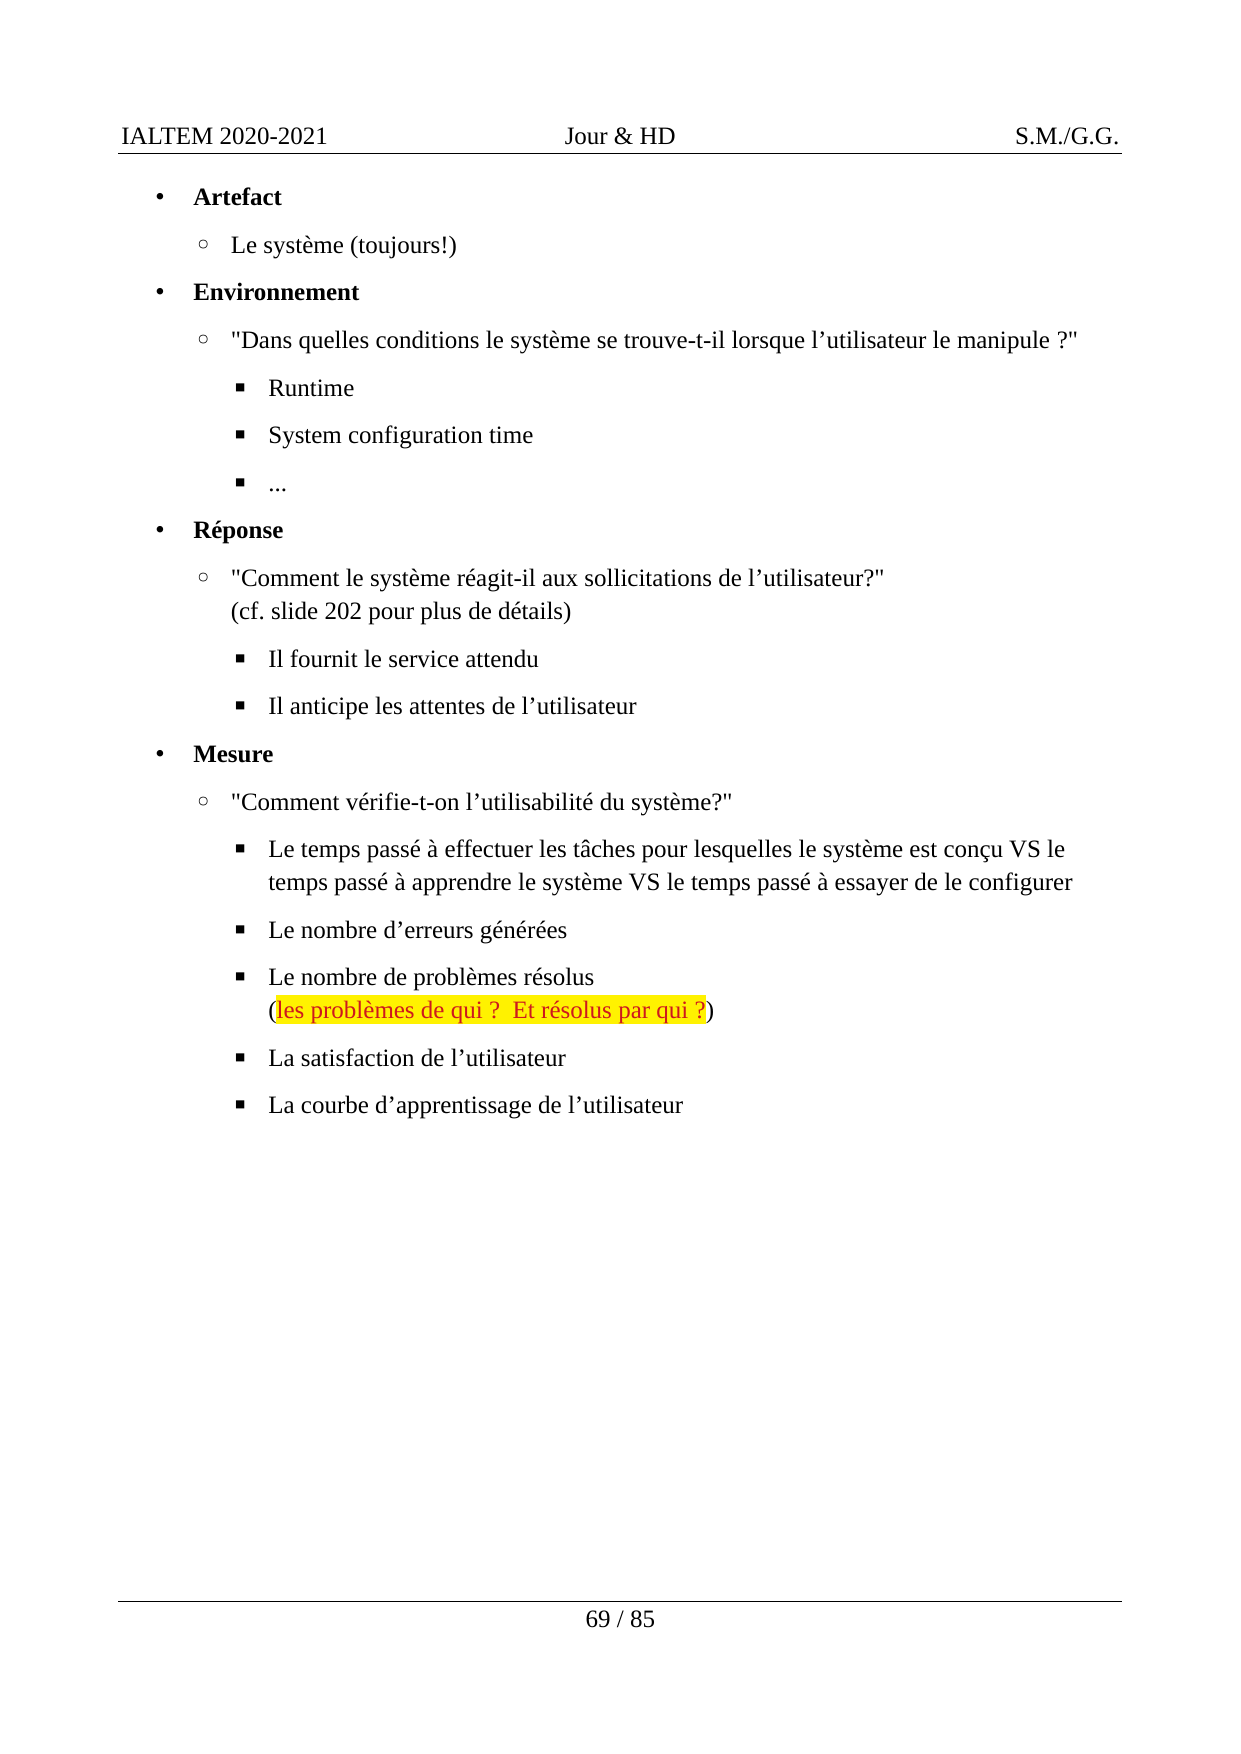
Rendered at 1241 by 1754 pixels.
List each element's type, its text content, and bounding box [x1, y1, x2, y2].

list System configuration time [231, 420, 1122, 449]
list Le temps passé à effectuer les tâches pour lesquelles le système est conçu VS le temps passé à apprendre le système VS le temps passé à essayer de le configurer [231, 834, 1122, 896]
list Artefact [156, 182, 1122, 211]
list Le nombre d’erreurs générées [231, 915, 1122, 943]
list Réponse [156, 516, 1122, 544]
list La courbe d’apprentissage de l’utilisateur [231, 1091, 1122, 1119]
list Le système (toujours!) [193, 230, 1122, 259]
list "Dans quelles conditions le système se trouve-t-il lorsque l’utilisateur le manipule ?" [193, 325, 1122, 354]
list Le nombre de problèmes résolus (les problèmes de qui ? Et résolus par qui ?) [231, 962, 1122, 1024]
list Mesure [156, 739, 1122, 768]
list La satisfaction de l’utilisateur [231, 1043, 1122, 1072]
list Il anticipe les attentes de l’utilisateur [231, 691, 1122, 720]
list Runtime [231, 373, 1122, 401]
list Il fournit le service attendu [231, 644, 1122, 672]
list Environnement [156, 277, 1122, 306]
list "Comment vérifie-t-on l’utilisabilité du système?" [193, 787, 1122, 815]
list "Comment le système réagit-il aux sollicitations de l’utilisateur?" (cf. slide 202 pour plus de détails) [193, 563, 1122, 625]
list ... [231, 468, 1122, 497]
